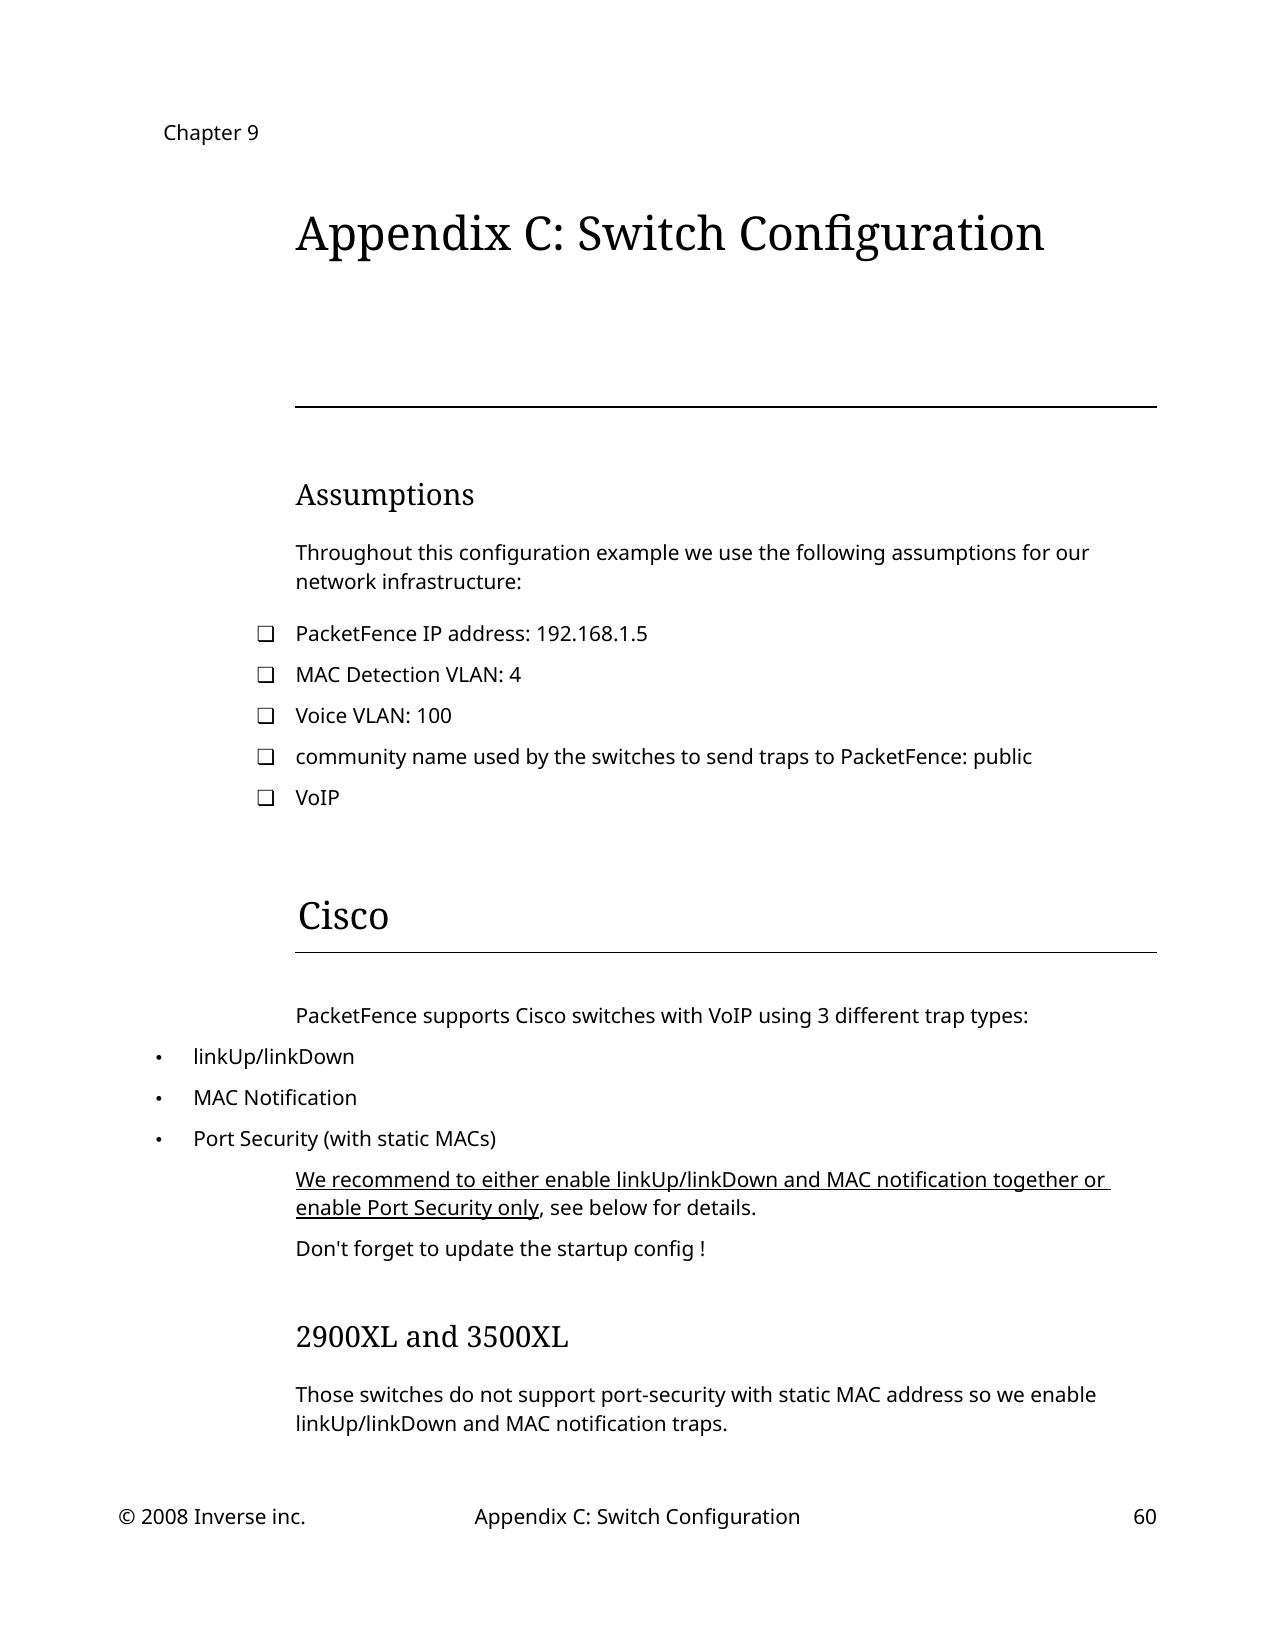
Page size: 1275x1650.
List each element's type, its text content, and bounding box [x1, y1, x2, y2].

list ❏ PacketFence IP address: 192.168.1.5 [256, 619, 1157, 647]
subtitle Assumptions [295, 474, 1157, 514]
list ❏ VoIP [256, 783, 1157, 811]
list ❏ MAC Detection VLAN: 4 [256, 660, 1157, 688]
list MAC Notification [156, 1083, 1157, 1111]
text Throughout this configuration example we use the following assumptions for our network infrastructure: [295, 538, 1157, 595]
list Port Security (with static MACs) [156, 1124, 1157, 1152]
text Don't forget to update the startup config ! [295, 1234, 1157, 1263]
list ❏ Voice VLAN: 100 [256, 701, 1157, 729]
text We recommend to either enable linkUp/linkDown and MAC notification together or enable Port Security only, see below for details. [295, 1165, 1157, 1222]
list linkUp/linkDown [156, 1042, 1157, 1070]
subtitle Appendix C: Switch Configuration [295, 201, 1157, 406]
text PacketFence supports Cisco switches with VoIP using 3 different trap types: [295, 1001, 1157, 1029]
subtitle 2900XL and 3500XL [295, 1316, 1157, 1356]
list ❏ community name used by the switches to send traps to PacketFence: public [256, 742, 1157, 770]
text Those switches do not support port-security with static MAC address so we enable linkUp/linkDown and MAC notification traps. [295, 1381, 1157, 1437]
subtitle Cisco [295, 889, 1157, 952]
